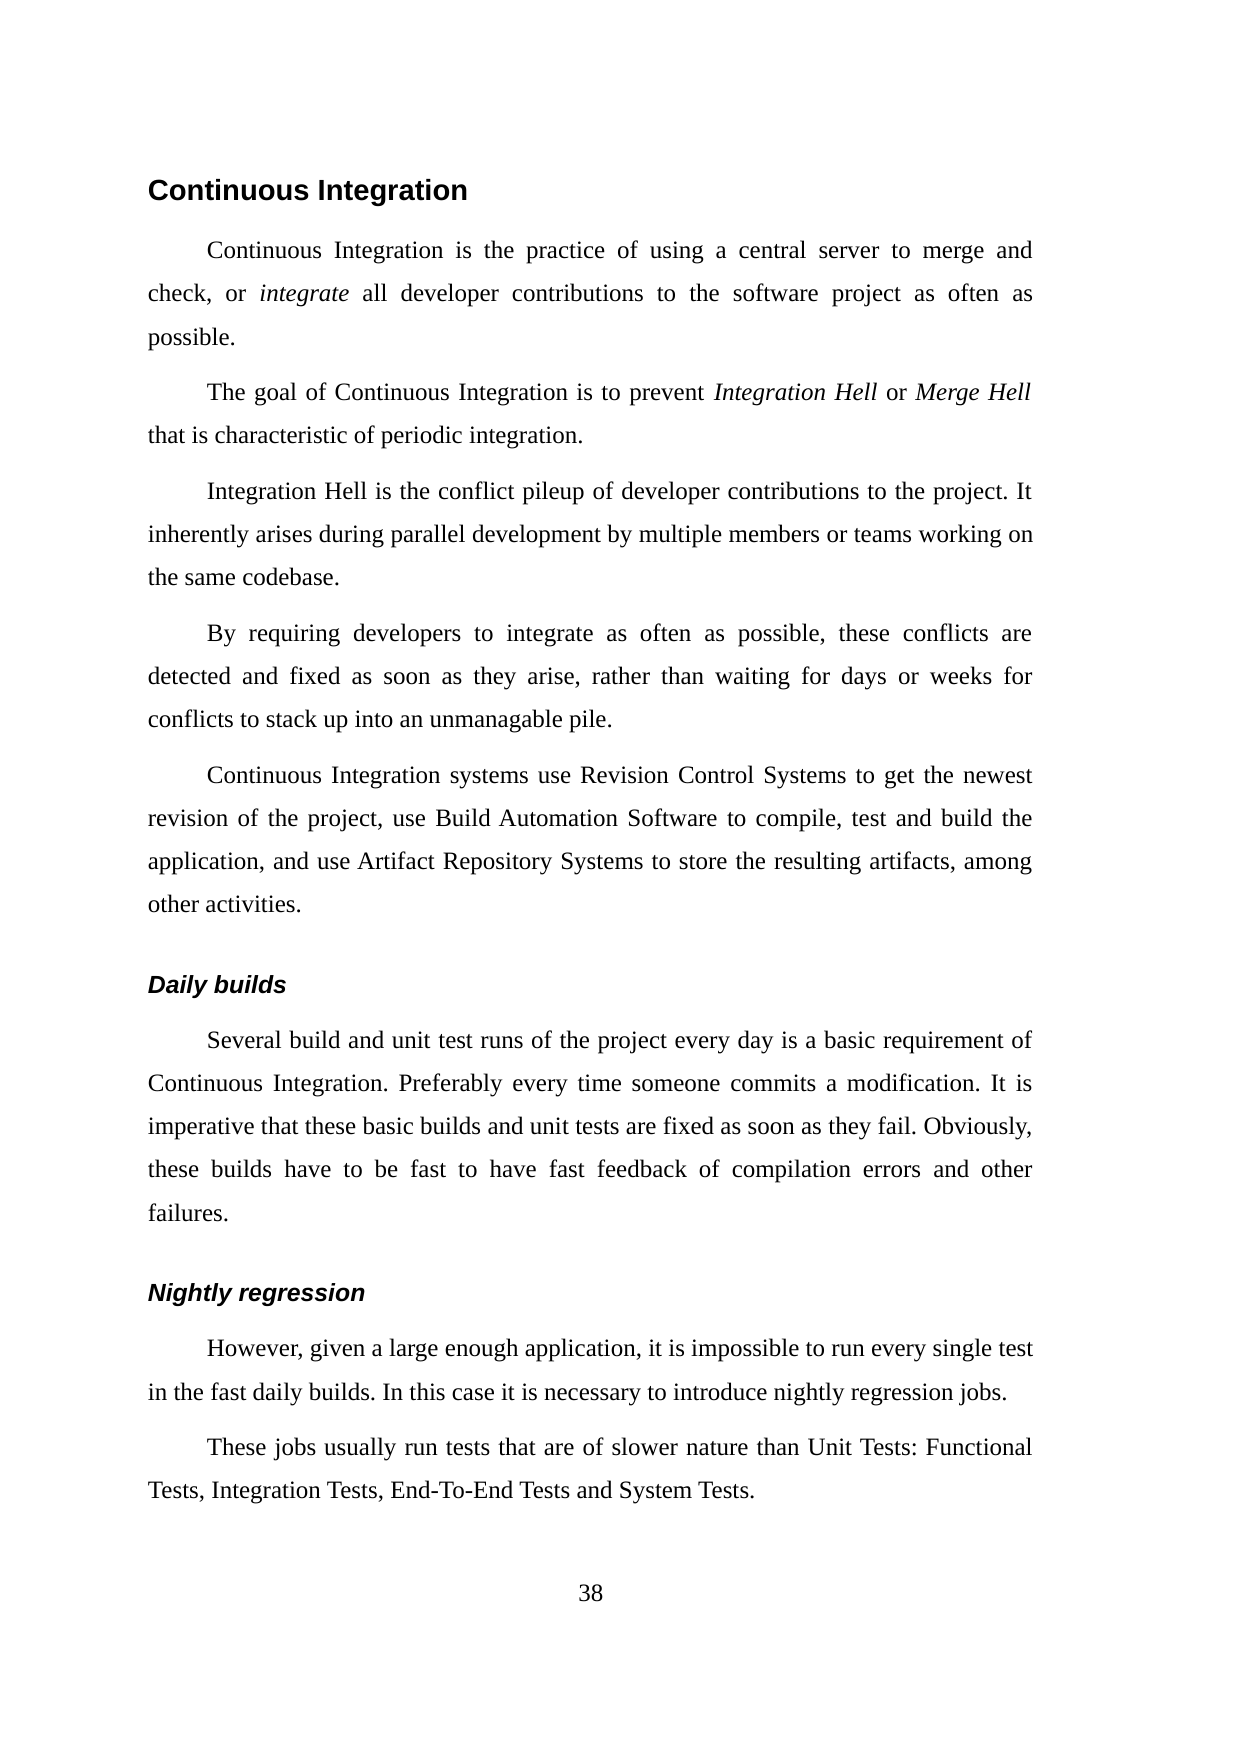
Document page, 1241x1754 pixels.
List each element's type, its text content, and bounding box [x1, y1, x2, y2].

text The goal of Continuous Integration is to prevent Integration Hell or Merge Hell that is characteristic of periodic integration. [148, 377, 1033, 449]
subtitle Nightly regression [148, 1278, 1033, 1307]
text Integration Hell is the conflict pileup of developer contributions to the project. It inherently arises during parallel development by multiple members or teams working on the same codebase. [148, 476, 1033, 591]
text By requiring developers to integrate as often as possible, these conflicts are detected and fixed as soon as they arise, rather than waiting for days or weeks for conflicts to stack up into an unmanagable pile. [148, 618, 1033, 733]
text However, given a large enough application, it is impossible to run every single test in the fast daily builds. In this case it is necessary to introduce nightly regression jobs. [148, 1333, 1033, 1405]
text Continuous Integration systems use Revision Control Systems to get the newest revision of the project, use Build Automation Software to compile, test and build the application, and use Artifact Repository Systems to store the resulting artifacts, among other activities. [148, 760, 1033, 918]
text These jobs usually run tests that are of slower nature than Unit Tests: Functional Tests, Integration Tests, End-To-End Tests and System Tests. [148, 1432, 1033, 1504]
text Continuous Integration is the practice of using a central server to merge and check, or integrate all developer contributions to the software project as often as possible. [148, 235, 1033, 350]
subtitle Daily builds [148, 970, 1033, 998]
text Several build and unit test runs of the project every day is a basic requirement of Continuous Integration. Preferably every time someone commits a modification. It is imperative that these basic builds and unit tests are fixed as soon as they fail. Obviously, these builds have to be fast to have fast feedback of compilation errors and other failures. [148, 1025, 1033, 1226]
subtitle Continuous Integration [148, 173, 1033, 206]
